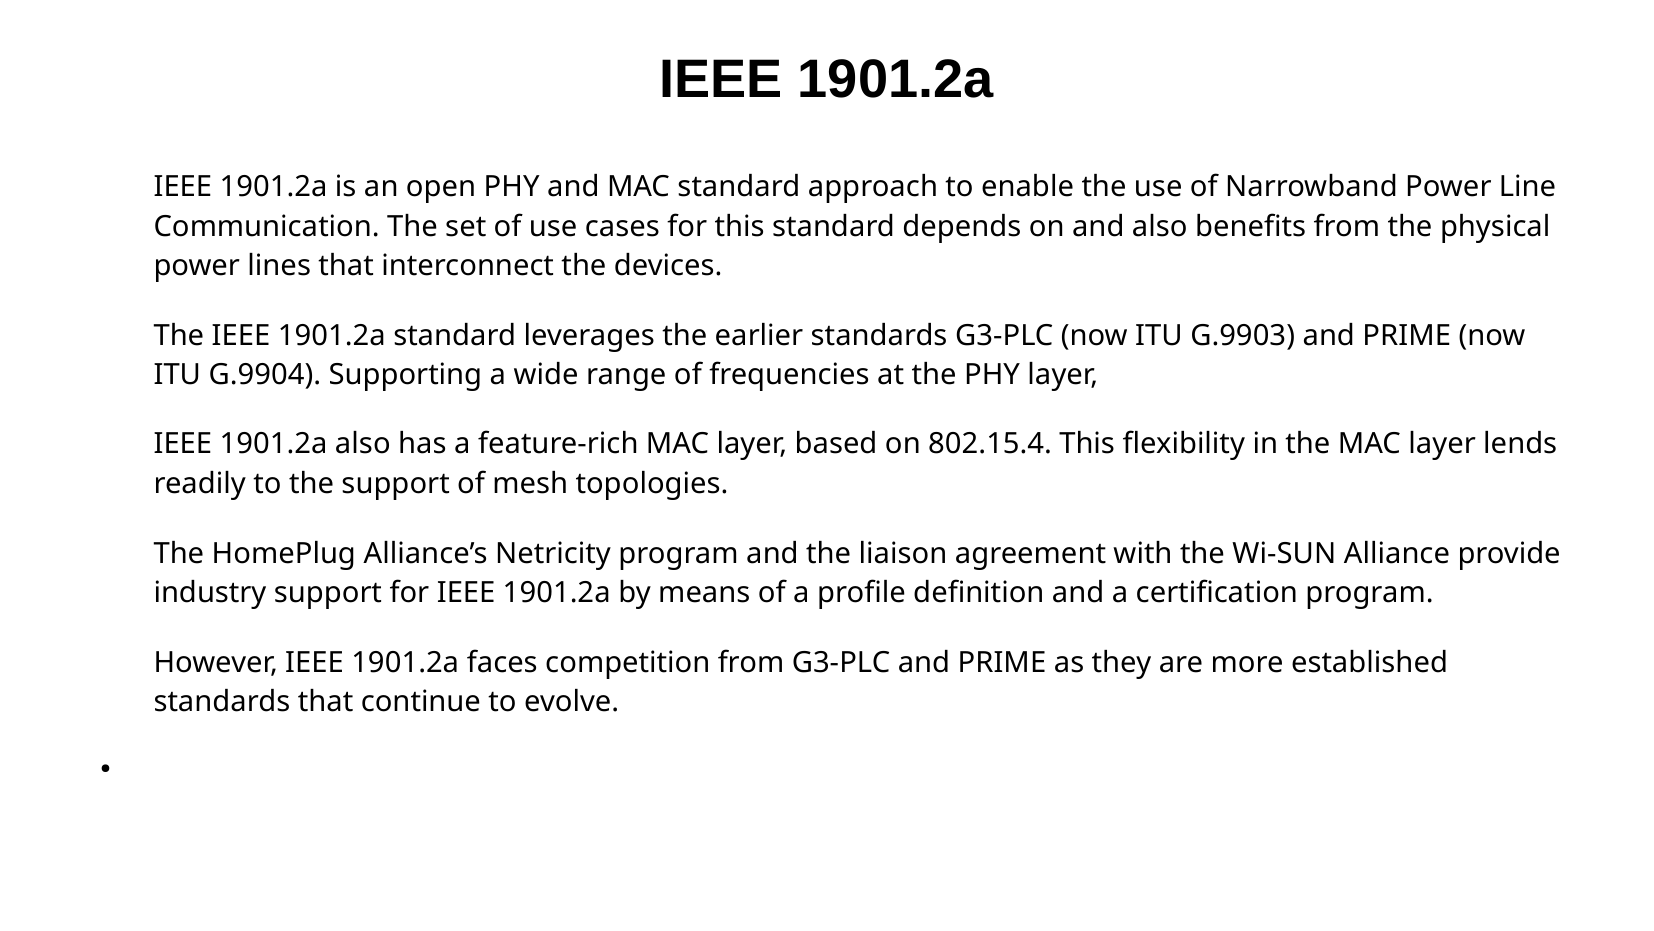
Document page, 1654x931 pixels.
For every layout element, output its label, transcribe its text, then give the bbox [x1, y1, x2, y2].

list IEEE 1901.2a is an open PHY and MAC standard approach to enable the use of Narrowband Power Line Communication. The set of use cases for this standard depends on and also benefits from the physical power lines that interconnect the devices. The IEEE 1901.2a standard leverages the earlier standards G3-PLC (now ITU G.9903) and PRIME (now ITU G.9904). Supporting a wide range of frequencies at the PHY layer, IEEE 1901.2a also has a feature-rich MAC layer, based on 802.15.4. This flexibility in the MAC layer lends readily to the support of mesh topologies. The HomePlug Alliance’s Netricity program and the liaison agreement with the Wi-SUN Alliance provide industry support for IEEE 1901.2a by means of a profile definition and a certification program. However, IEEE 1901.2a faces competition from G3-PLC and PRIME as they are more established standards that continue to evolve. [82, 165, 1571, 901]
title IEEE 1901.2a [82, 37, 1571, 121]
